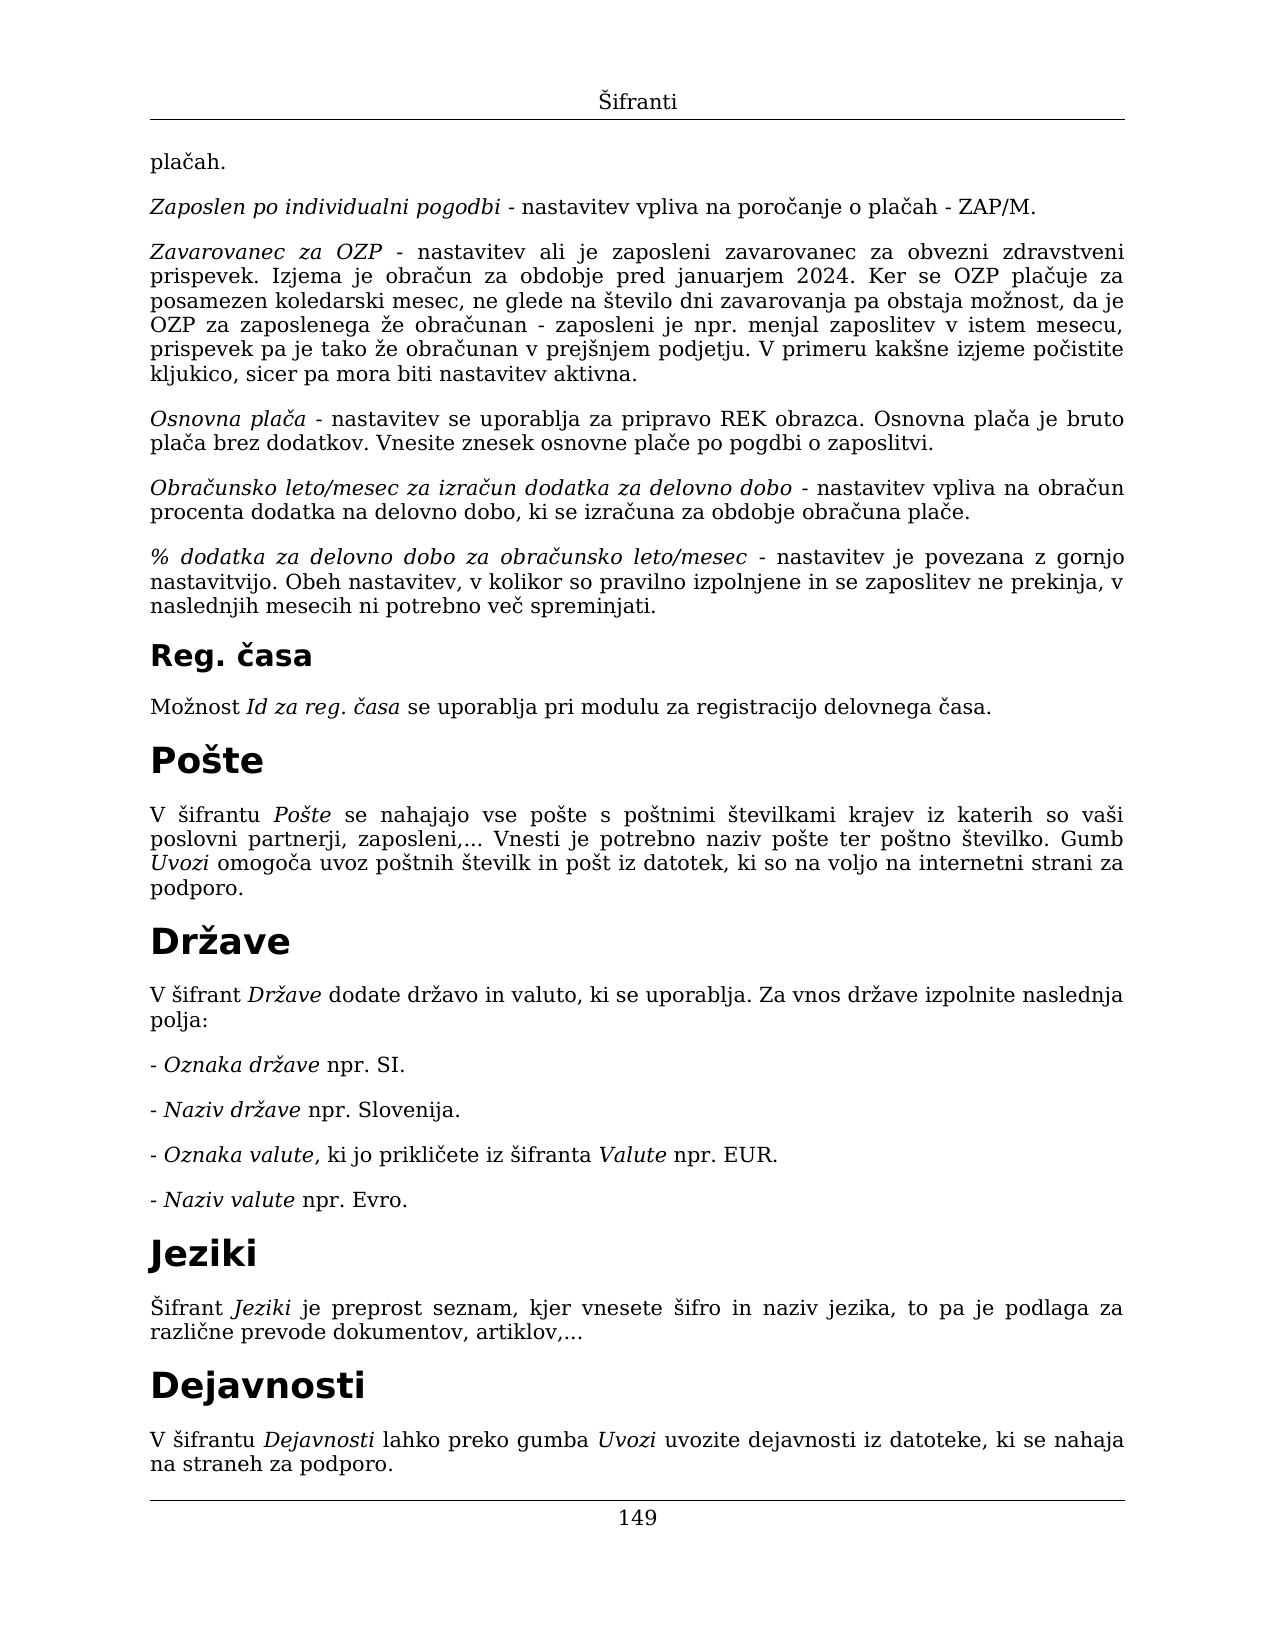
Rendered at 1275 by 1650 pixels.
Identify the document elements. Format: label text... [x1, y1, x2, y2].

text - Naziv valute npr. Evro. [150, 1188, 1125, 1212]
text V šifrantu Dejavnosti lahko preko gumba Uvozi uvozite dejavnosti iz datoteke, ki se nahaja na straneh za podporo. [150, 1428, 1125, 1477]
text - Oznaka države npr. SI. [150, 1053, 1125, 1077]
text Dejavnosti [150, 1365, 1125, 1407]
text plačah. [150, 150, 1125, 174]
text Šifrant Jeziki je preprost seznam, kjer vnesete šifro in naziv jezika, to pa je podlaga za različne prevode dokumentov, artiklov,... [150, 1296, 1125, 1344]
text Pošte [150, 740, 1125, 782]
text Osnovna plača - nastavitev se uporablja za pripravo REK obrazca. Osnovna plača je bruto plača brez dodatkov. Vnesite znesek osnovne plače po pogdbi o zaposlitvi. [150, 407, 1125, 455]
text V šifrantu Pošte se nahajajo vse pošte s poštnimi številkami krajev iz katerih so vaši poslovni partnerji, zaposleni,... Vnesti je potrebno naziv pošte ter poštno številko. Gumb Uvozi omogoča uvoz poštnih številk in pošt iz datotek, ki so na voljo na internetni strani za podporo. [150, 803, 1125, 900]
text % dodatka za delovno dobo za obračunsko leto/mesec - nastavitev je povezana z gornjo nastavitvijo. Obeh nastavitev, v kolikor so pravilno izpolnjene in se zaposlitev ne prekinja, v naslednjih mesecih ni potrebno več spreminjati. [150, 545, 1125, 618]
text Možnost Id za reg. časa se uporablja pri modulu za registracijo delovnega časa. [150, 695, 1125, 719]
text Obračunsko leto/mesec za izračun dodatka za delovno dobo - nastavitev vpliva na obračun procenta dodatka na delovno dobo, ki se izračuna za obdobje obračuna plače. [150, 476, 1125, 524]
text Reg. časa [150, 639, 1125, 674]
text - Naziv države npr. Slovenija. [150, 1098, 1125, 1122]
text V šifrant Države dodate državo in valuto, ki se uporablja. Za vnos države izpolnite naslednja polja: [150, 983, 1125, 1032]
text Zaposlen po individualni pogodbi - nastavitev vpliva na poročanje o plačah - ZAP/M. [150, 195, 1125, 219]
text - Oznaka valute, ki jo prikličete iz šifranta Valute npr. EUR. [150, 1143, 1125, 1167]
text Države [150, 921, 1125, 963]
text Jeziki [150, 1233, 1125, 1275]
text Zavarovanec za OZP - nastavitev ali je zaposleni zavarovanec za obvezni zdravstveni prispevek. Izjema je obračun za obdobje pred januarjem 2024. Ker se OZP plačuje za posamezen koledarski mesec, ne glede na število dni zavarovanja pa obstaja možnost, da je OZP za zaposlenega že obračunan - zaposleni je npr. menjal zaposlitev v istem mesecu, prispevek pa je tako že obračunan v prejšnjem podjetju. V primeru kakšne izjeme počistite kljukico, sicer pa mora biti nastavitev aktivna. [150, 240, 1125, 386]
